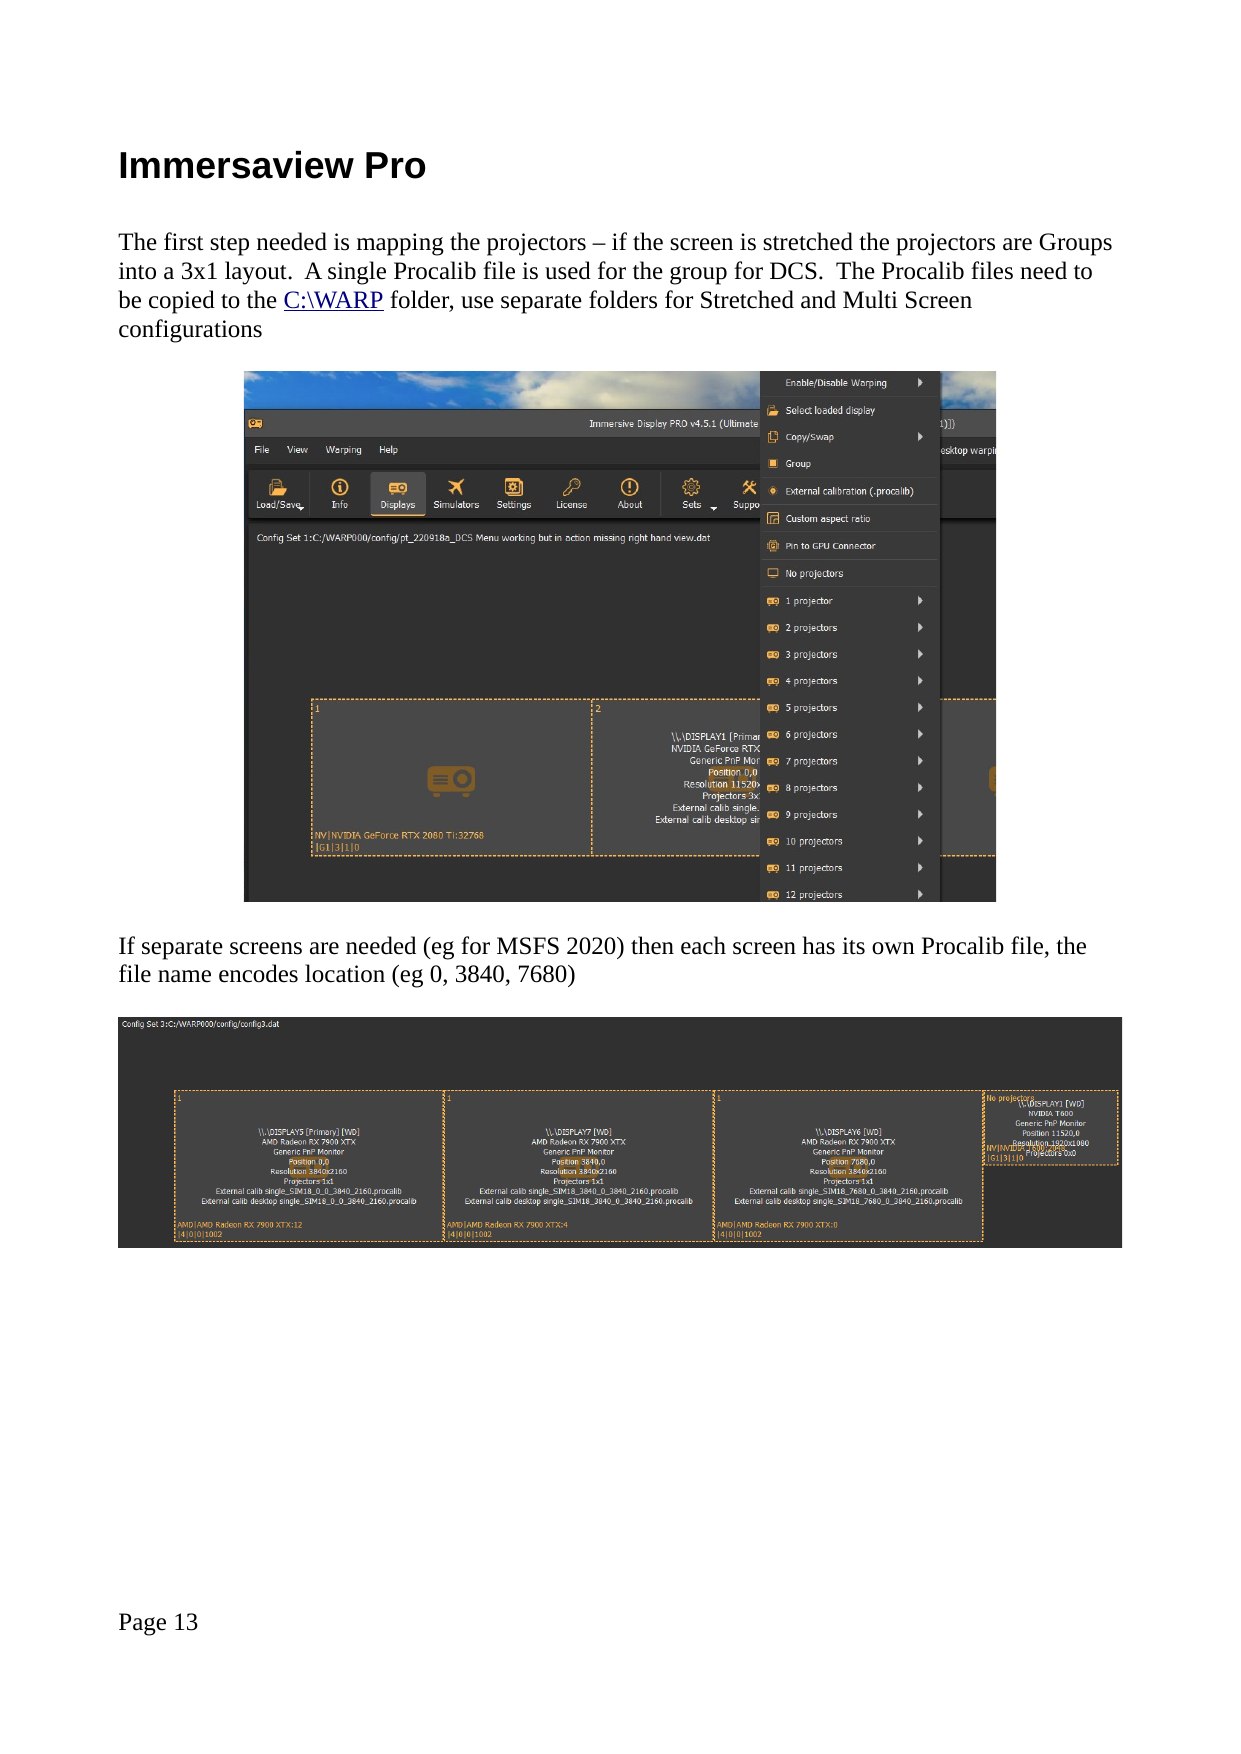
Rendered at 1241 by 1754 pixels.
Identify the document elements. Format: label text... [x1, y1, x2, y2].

text If separate screens are needed (eg for MSFS 2020) then each screen has its own Procalib file, the file name encodes location (eg 0, 3840, 7680) [118, 931, 1122, 988]
text The first step needed is mapping the projectors – if the screen is stretched the projectors are Groups into a 3x1 layout. A single Procalib file is used for the group for DCS. The Procalib files need to be copied to the C:\WARP folder, use separate folders for Stretched and Multi Screen configurations [118, 227, 1122, 342]
subtitle Immersaview Pro [118, 143, 1122, 186]
picture [118, 1017, 1123, 1248]
picture [243, 371, 997, 902]
